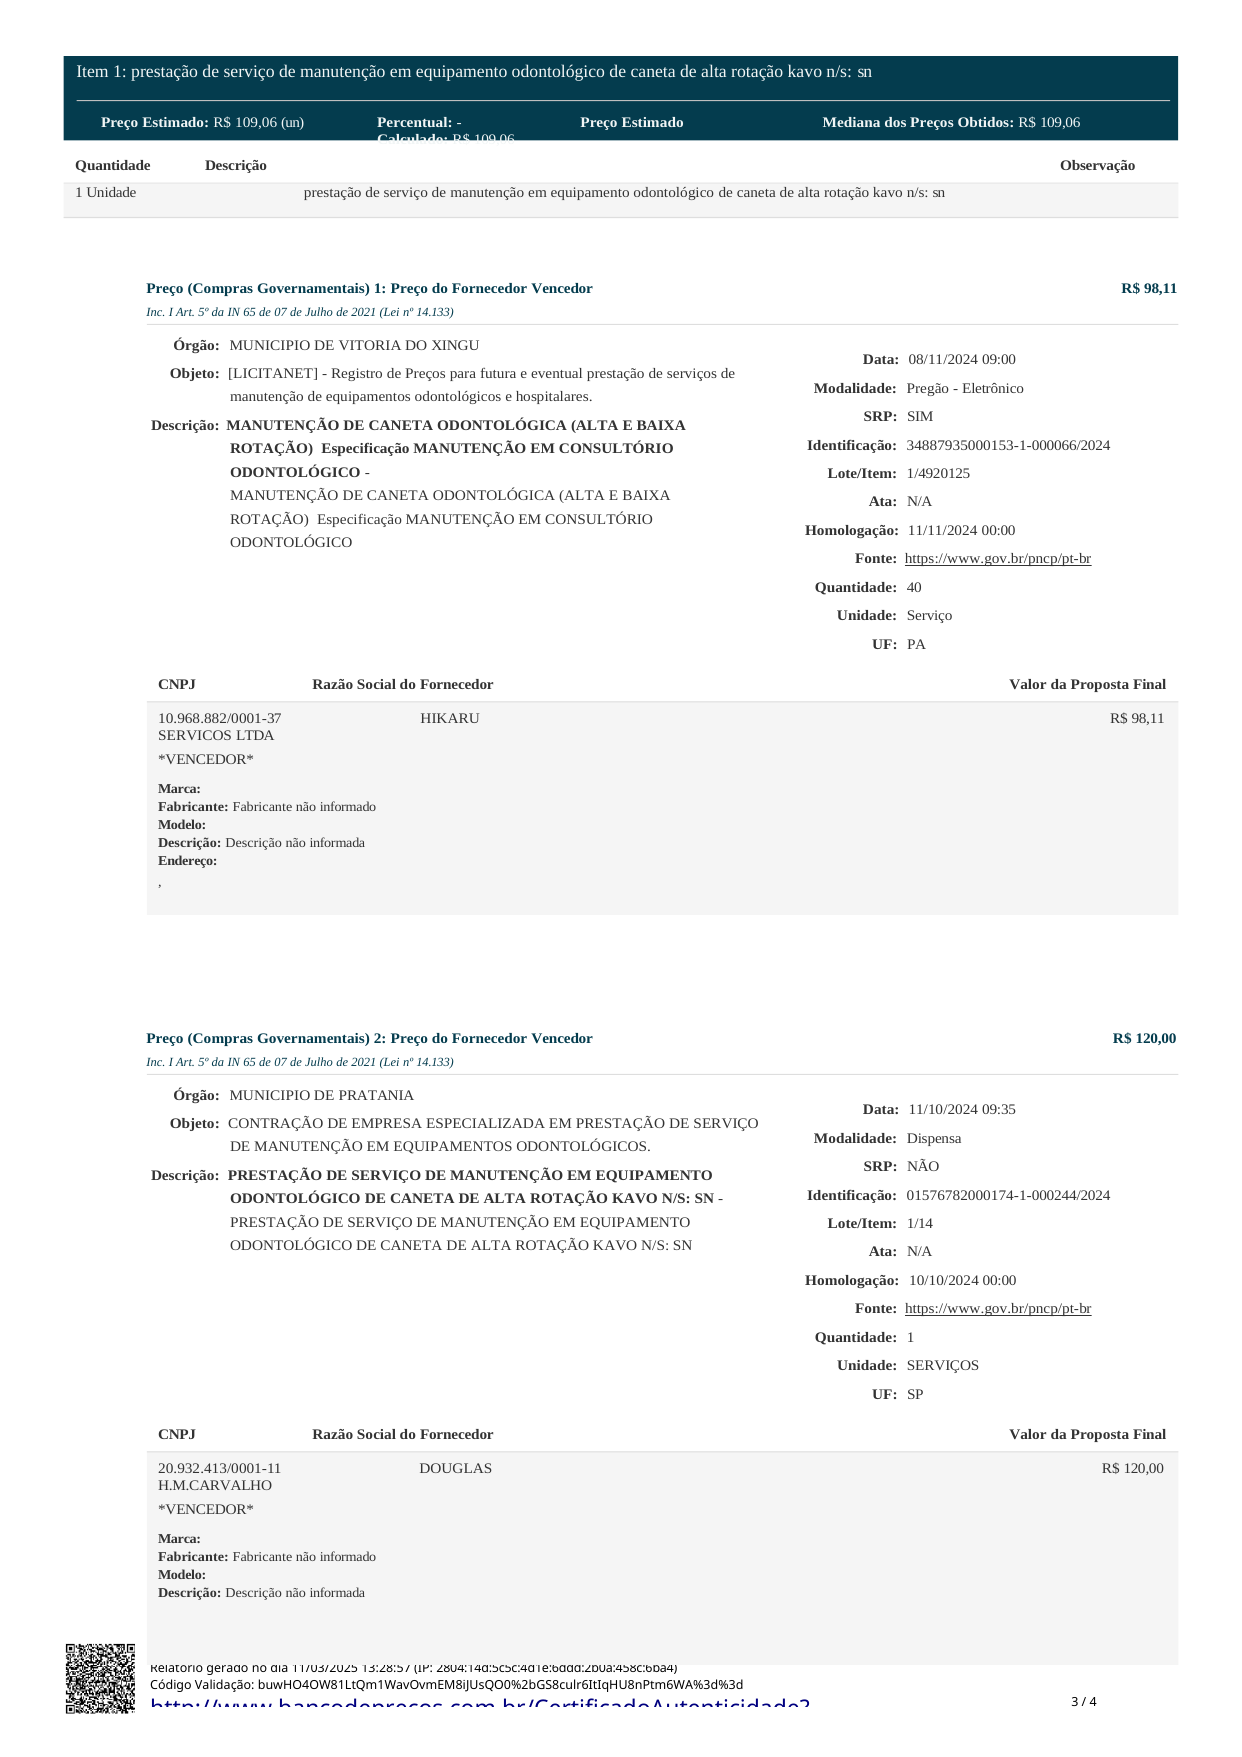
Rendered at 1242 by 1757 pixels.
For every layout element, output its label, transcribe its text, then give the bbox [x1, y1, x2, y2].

text Modalidade: Dispensa [814, 1129, 1183, 1146]
text Inc. I Art. 5º da IN 65 de 07 de Julho de 2021 (Lei nº 14.133) [146, 1055, 1183, 1069]
text Quantidade: 40 [814, 578, 1183, 595]
text Unidade: Serviço [837, 607, 1183, 624]
text Homologação: 10/10/2024 00:00 [764, 1272, 1017, 1288]
text Homologação: 11/11/2024 00:00 [776, 522, 1016, 538]
text Modalidade: Pregão - Eletrônico [813, 379, 1183, 396]
text CNPJ Razão Social do Fornecedor Valor da Proposta Final [158, 1426, 1183, 1443]
text Data: 11/10/2024 09:35 [764, 1101, 1016, 1118]
text Quantidade Descrição Observação [75, 157, 1183, 174]
text UF: PA [872, 636, 1183, 652]
text CNPJ Razão Social do Fornecedor Valor da Proposta Final [158, 676, 1183, 693]
text Quantidade: 1 [814, 1329, 1183, 1345]
text MANUTENÇÃO DE CANETA ODONTOLÓGICA (ALTA E BAIXA ROTAÇÃO) Especificação MANUTENÇÃO EM CONSULTÓRIO ODONTOLÓGICO [230, 487, 749, 551]
text Data: 08/11/2024 09:00 [776, 351, 1016, 368]
text Lote/Item: 1/14 [827, 1215, 1183, 1232]
text Unidade: SERVIÇOS [837, 1357, 1183, 1374]
text SRP: SIM [863, 408, 1183, 424]
text Fonte: https://www.gov.br/pncp/pt-br [855, 550, 1183, 567]
text Descrição: PRESTAÇÃO DE SERVIÇO DE MANUTENÇÃO EM EQUIPAMENTO ODONTOLÓGICO DE CANETA DE ALTA ROTAÇÃO KAVO N/S: SN - PRESTAÇÃO DE SERVIÇO DE MANUTENÇÃO EM EQUIPAMENTO ODONTOLÓGICO DE CANETA DE ALTA ROTAÇÃO KAVO N/S: SN [151, 1167, 760, 1254]
text Objeto: CONTRAÇÃO DE EMPRESA ESPECIALIZADA EM PRESTAÇÃO DE SERVIÇO DE MANUTENÇÃO EM EQUIPAMENTOS ODONTOLÓGICOS. [169, 1115, 760, 1155]
text Descrição: MANUTENÇÃO DE CANETA ODONTOLÓGICA (ALTA E BAIXA ROTAÇÃO) Especificação MANUTENÇÃO EM CONSULTÓRIO ODONTOLÓGICO - [151, 417, 772, 480]
text Órgão: MUNICIPIO DE VITORIA DO XINGU [173, 336, 772, 353]
text Ata: N/A [868, 493, 1183, 510]
text UF: SP [872, 1386, 1183, 1402]
text Objeto: [LICITANET] - Registro de Preços para futura e eventual prestação de serviços de manutenção de equipamentos odontológicos e hospitalares. [169, 365, 772, 405]
text Identificação: 01576782000174-1-000244/2024 [807, 1186, 1183, 1203]
text Ata: N/A [868, 1243, 1183, 1260]
text Identificação: 34887935000153-1-000066/2024 [807, 436, 1183, 453]
text SRP: NÃO [863, 1158, 1183, 1174]
text Órgão: MUNICIPIO DE PRATANIA [173, 1086, 760, 1103]
text Inc. I Art. 5º da IN 65 de 07 de Julho de 2021 (Lei nº 14.133) [146, 305, 1183, 319]
text Fonte: https://www.gov.br/pncp/pt-br [855, 1300, 1183, 1317]
text Lote/Item: 1/4920125 [827, 465, 1183, 481]
text Preço (Compras Governamentais) 2: Preço do Fornecedor Vencedor R$ 120,00 [146, 1029, 1183, 1046]
text Preço (Compras Governamentais) 1: Preço do Fornecedor Vencedor R$ 98,11 [146, 279, 1183, 296]
